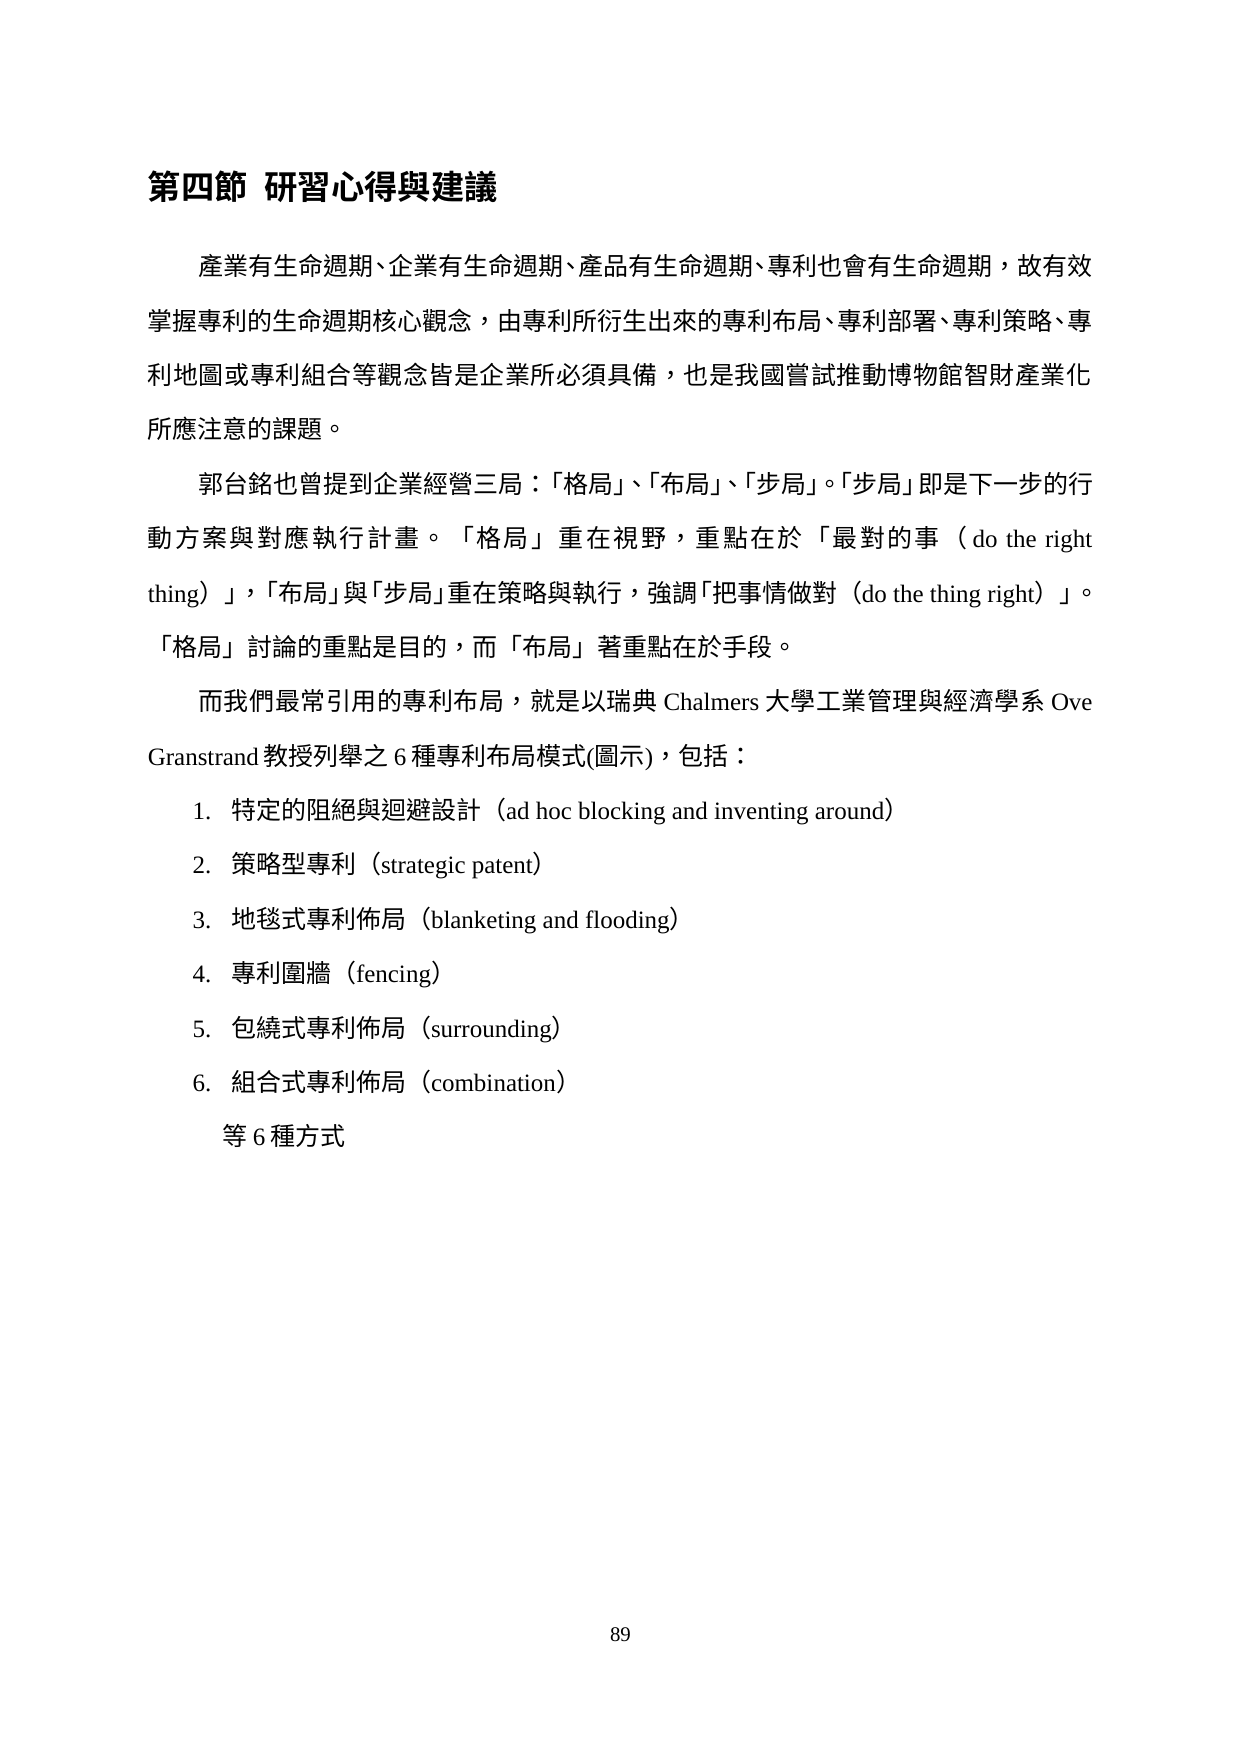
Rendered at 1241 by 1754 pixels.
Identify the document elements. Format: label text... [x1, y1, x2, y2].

text 1. 特定的阻絕與迴避設計（ad hoc blocking and inventing around） [192, 791, 1092, 827]
text 而我們最常引用的專利布局，就是以瑞典Chalmers大學工業管理與經濟學系Ove Granstrand教授列舉之6種專利布局模式(圖示)，包括： [148, 682, 1092, 772]
text 3. 地毯式專利佈局（blanketing and flooding） [192, 899, 1092, 936]
text 6. 組合式專利佈局（combination） [192, 1062, 1092, 1099]
text 郭台銘也曾提到企業經營三局：「格局」、「布局」、「步局」。「步局」即是下一步的行動方案與對應執行計畫。「格局」重在視野，重點在於「最對的事（do the right thing）」，「布局」與「步局」重在策略與執行，強調「把事情做對（do the thing right）」。「格局」討論的重點是目的，而「布局」著重點在於手段。 [148, 464, 1092, 664]
text 4. 專利圍牆（fencing） [192, 954, 1092, 990]
text 2. 策略型專利（strategic patent） [192, 845, 1092, 881]
text 5. 包繞式專利佈局（surrounding） [192, 1008, 1092, 1044]
subtitle 第四節 研習心得與建議 [148, 148, 1092, 223]
text 產業有生命週期、企業有生命週期、產品有生命週期、專利也會有生命週期，故有效掌握專利的生命週期核心觀念，由專利所衍生出來的專利布局、專利部署、專利策略、專利地圖或專利組合等觀念皆是企業所必須具備，也是我國嘗試推動博物館智財產業化所應注意的課題。 [148, 247, 1092, 446]
text 等6種方式 [223, 1117, 1092, 1153]
